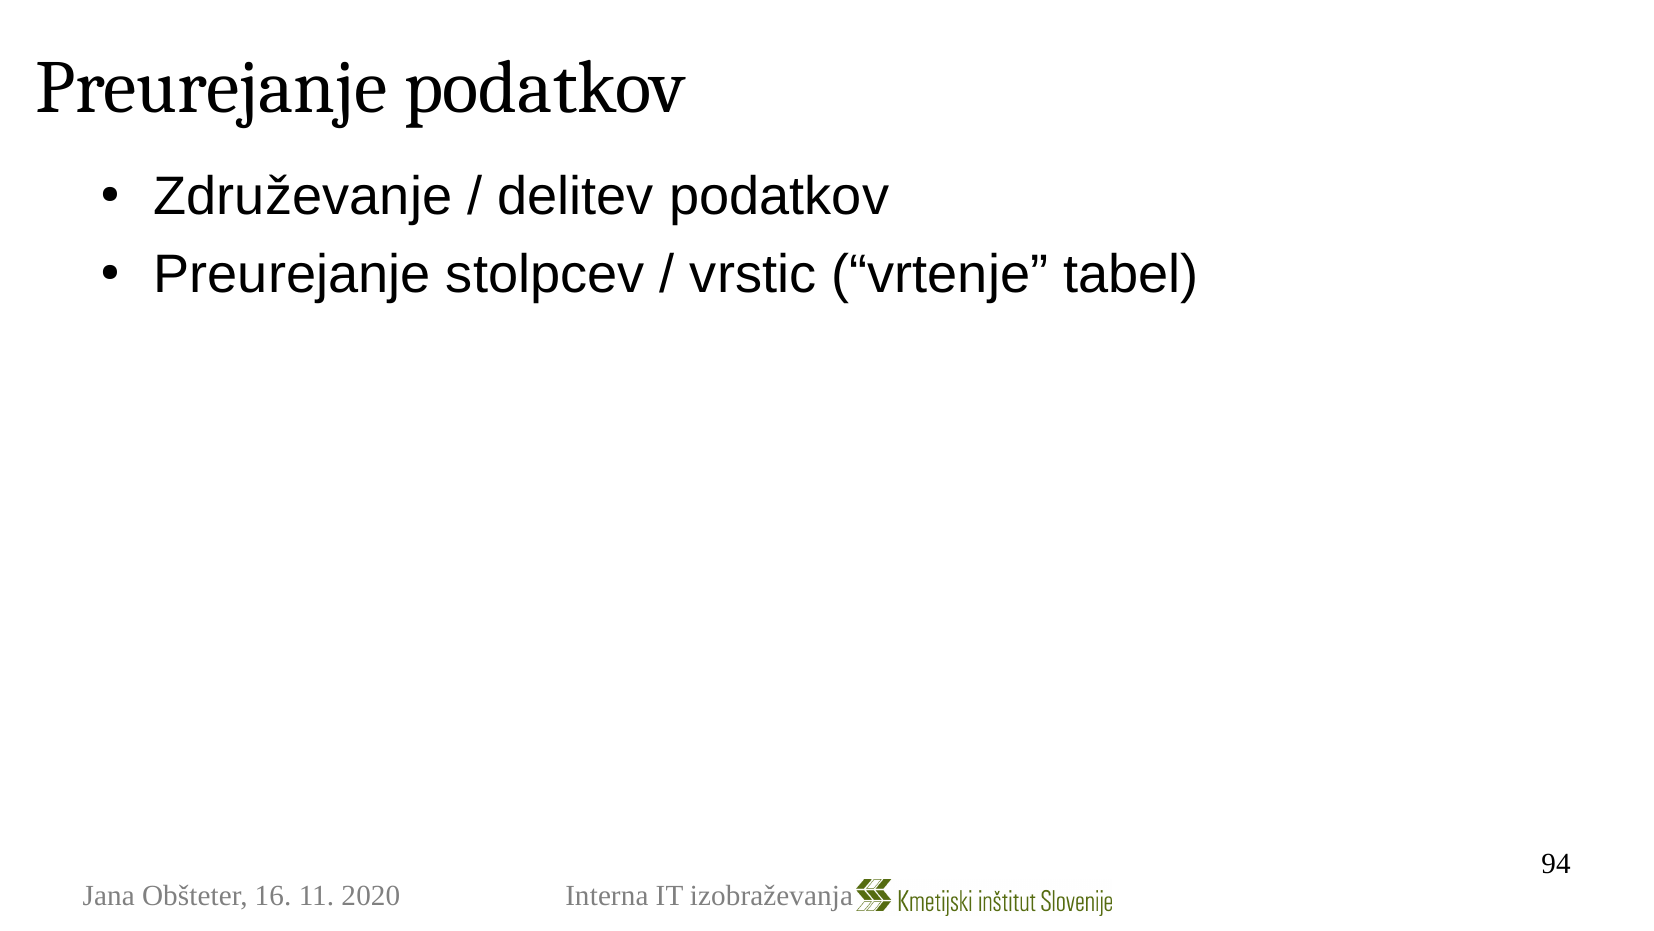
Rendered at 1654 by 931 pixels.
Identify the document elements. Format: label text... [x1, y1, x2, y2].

picture [856, 879, 1112, 916]
list Združevanje / delitev podatkov Preurejanje stolpcev / vrstic (“vrtenje” tabel) [82, 165, 1642, 827]
title Preurejanje podatkov [35, 21, 1524, 154]
